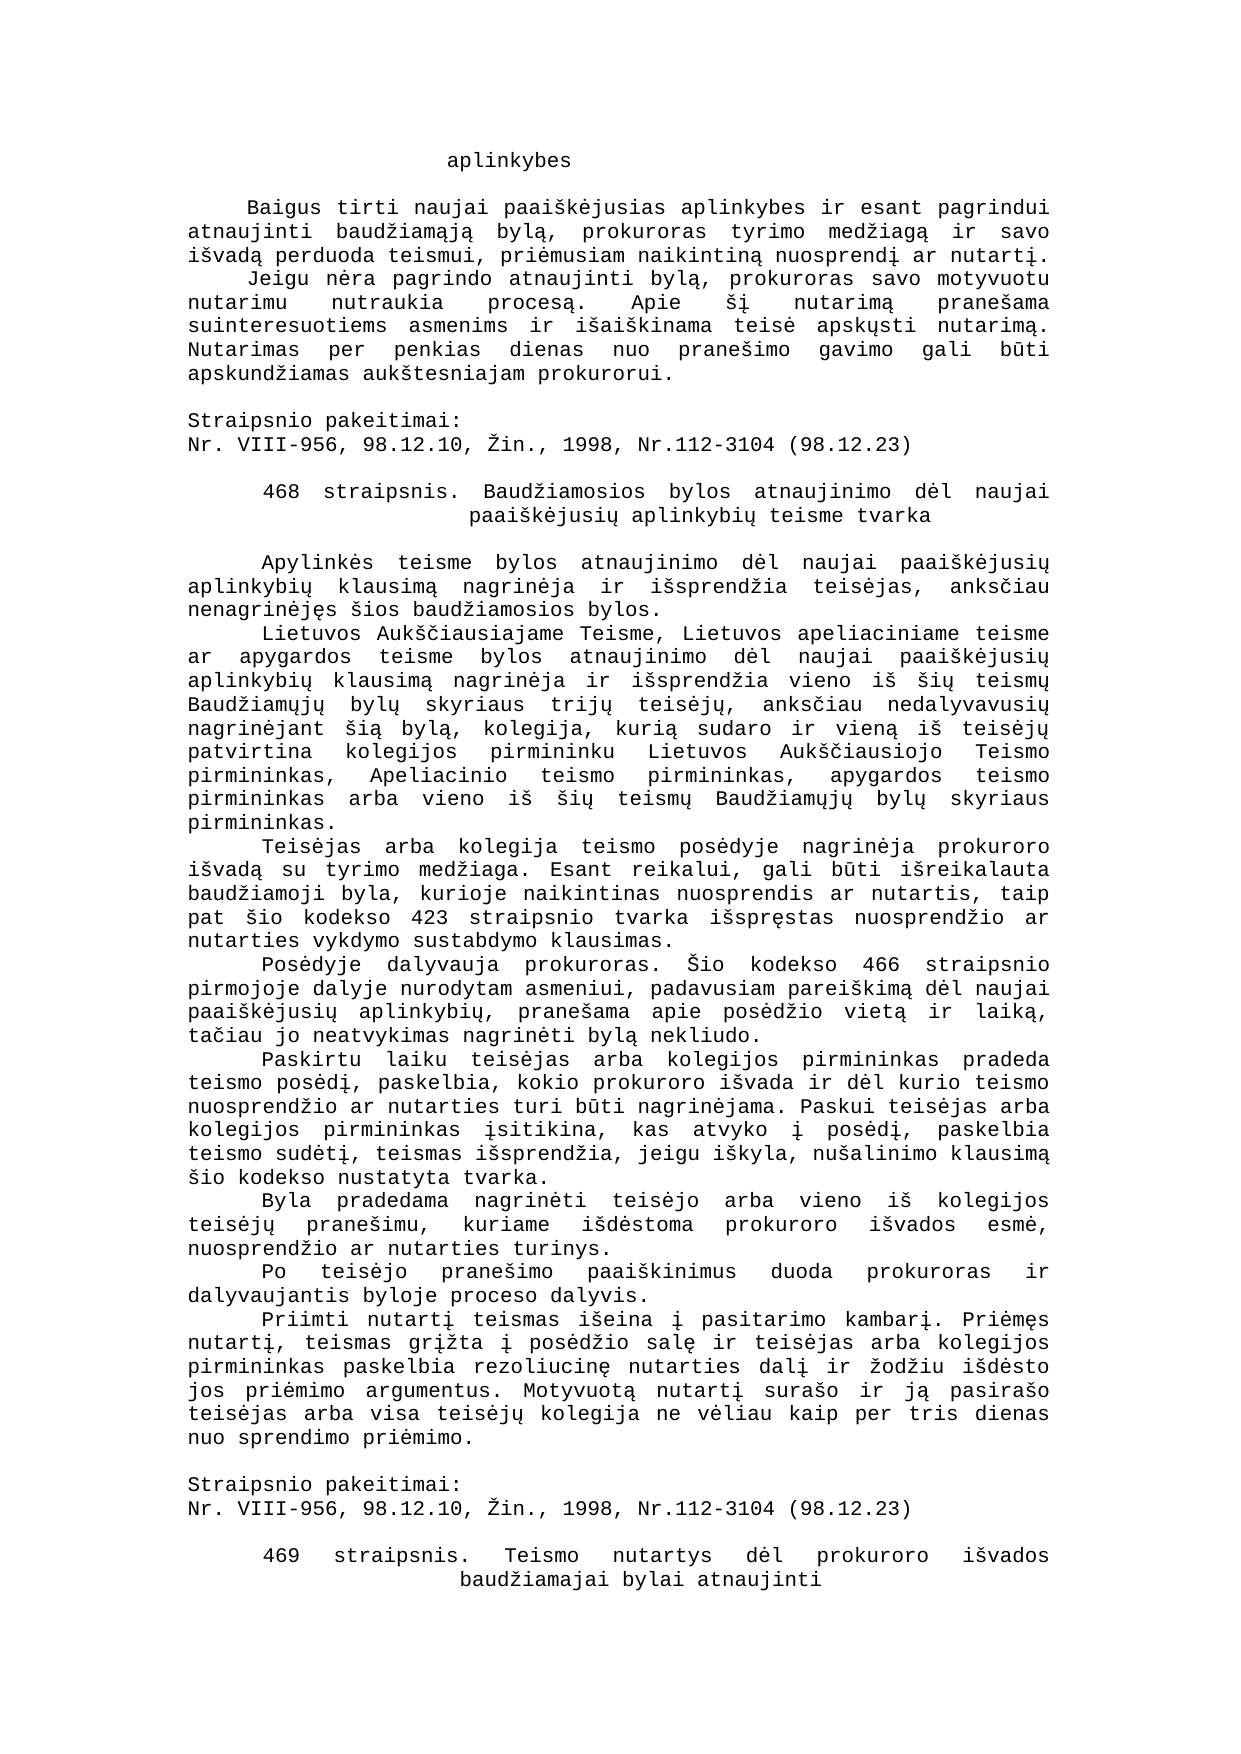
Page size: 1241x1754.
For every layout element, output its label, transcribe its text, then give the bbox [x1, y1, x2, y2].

text Po teisėjo pranešimo paaiškinimus duoda prokuroras ir dalyvaujantis byloje proceso dalyvis. [187, 1261, 1050, 1309]
text Jeigu nėra pagrindo atnaujinti bylą, prokuroras savo motyvuotu nutarimu nutraukia procesą. Apie šį nutarimą pranešama suinteresuotiems asmenims ir išaiškinama teisė apskųsti nutarimą. Nutarimas per penkias dienas nuo pranešimo gavimo gali būti apskundžiamas aukštesniajam prokurorui. [187, 268, 1050, 386]
text Nr. VIII-956, 98.12.10, Žin., 1998, Nr.112-3104 (98.12.23) [187, 1498, 1050, 1521]
text Paskirtu laiku teisėjas arba kolegijos pirmininkas pradeda teismo posėdį, paskelbia, kokio prokuroro išvada ir dėl kurio teismo nuosprendžio ar nutarties turi būti nagrinėjama. Paskui teisėjas arba kolegijos pirmininkas įsitikina, kas atvyko į posėdį, paskelbia teismo sudėtį, teismas išsprendžia, jeigu iškyla, nušalinimo klausimą šio kodekso nustatyta tvarka. [187, 1048, 1050, 1190]
text Straipsnio pakeitimai: [187, 1474, 1050, 1498]
text 469 straipsnis. Teismo nutartys dėl prokuroro išvados baudžiamajai bylai atnaujinti [262, 1545, 1050, 1592]
text Apylinkės teisme bylos atnaujinimo dėl naujai paaiškėjusių aplinkybių klausimą nagrinėja ir išsprendžia teisėjas, anksčiau nenagrinėjęs šios baudžiamosios bylos. [187, 552, 1050, 623]
text Teisėjas arba kolegija teismo posėdyje nagrinėja prokuroro išvadą su tyrimo medžiaga. Esant reikalui, gali būti išreikalauta baudžiamoji byla, kurioje naikintinas nuosprendis ar nutartis, taip pat šio kodekso 423 straipsnio tvarka išspręstas nuosprendžio ar nutarties vykdymo sustabdymo klausimas. [187, 836, 1050, 954]
text Nr. VIII-956, 98.12.10, Žin., 1998, Nr.112-3104 (98.12.23) [187, 434, 1050, 457]
text aplinkybes [187, 150, 1050, 174]
text Lietuvos Aukščiausiajame Teisme, Lietuvos apeliaciniame teisme ar apygardos teisme bylos atnaujinimo dėl naujai paaiškėjusių aplinkybių klausimą nagrinėja ir išsprendžia vieno iš šių teismų Baudžiamųjų bylų skyriaus trijų teisėjų, anksčiau nedalyvavusių nagrinėjant šią bylą, kolegija, kurią sudaro ir vieną iš teisėjų patvirtina kolegijos pirmininku Lietuvos Aukščiausiojo Teismo pirmininkas, Apeliacinio teismo pirmininkas, apygardos teismo pirmininkas arba vieno iš šių teismų Baudžiamųjų bylų skyriaus pirmininkas. [187, 623, 1050, 836]
text Priimti nutartį teismas išeina į pasitarimo kambarį. Priėmęs nutartį, teismas grįžta į posėdžio salę ir teisėjas arba kolegijos pirmininkas paskelbia rezoliucinę nutarties dalį ir žodžiu išdėsto jos priėmimo argumentus. Motyvuotą nutartį surašo ir ją pasirašo teisėjas arba visa teisėjų kolegija ne vėliau kaip per tris dienas nuo sprendimo priėmimo. [187, 1309, 1050, 1451]
text 468 straipsnis. Baudžiamosios bylos atnaujinimo dėl naujai paaiškėjusių aplinkybių teisme tvarka [262, 481, 1050, 528]
text Baigus tirti naujai paaiškėjusias aplinkybes ir esant pagrindui atnaujinti baudžiamąją bylą, prokuroras tyrimo medžiagą ir savo išvadą perduoda teismui, priėmusiam naikintiną nuosprendį ar nutartį. [187, 197, 1050, 268]
text Straipsnio pakeitimai: [187, 410, 1050, 434]
text Byla pradedama nagrinėti teisėjo arba vieno iš kolegijos teisėjų pranešimu, kuriame išdėstoma prokuroro išvados esmė, nuosprendžio ar nutarties turinys. [187, 1190, 1050, 1261]
text Posėdyje dalyvauja prokuroras. Šio kodekso 466 straipsnio pirmojoje dalyje nurodytam asmeniui, padavusiam pareiškimą dėl naujai paaiškėjusių aplinkybių, pranešama apie posėdžio vietą ir laiką, tačiau jo neatvykimas nagrinėti bylą nekliudo. [187, 954, 1050, 1048]
